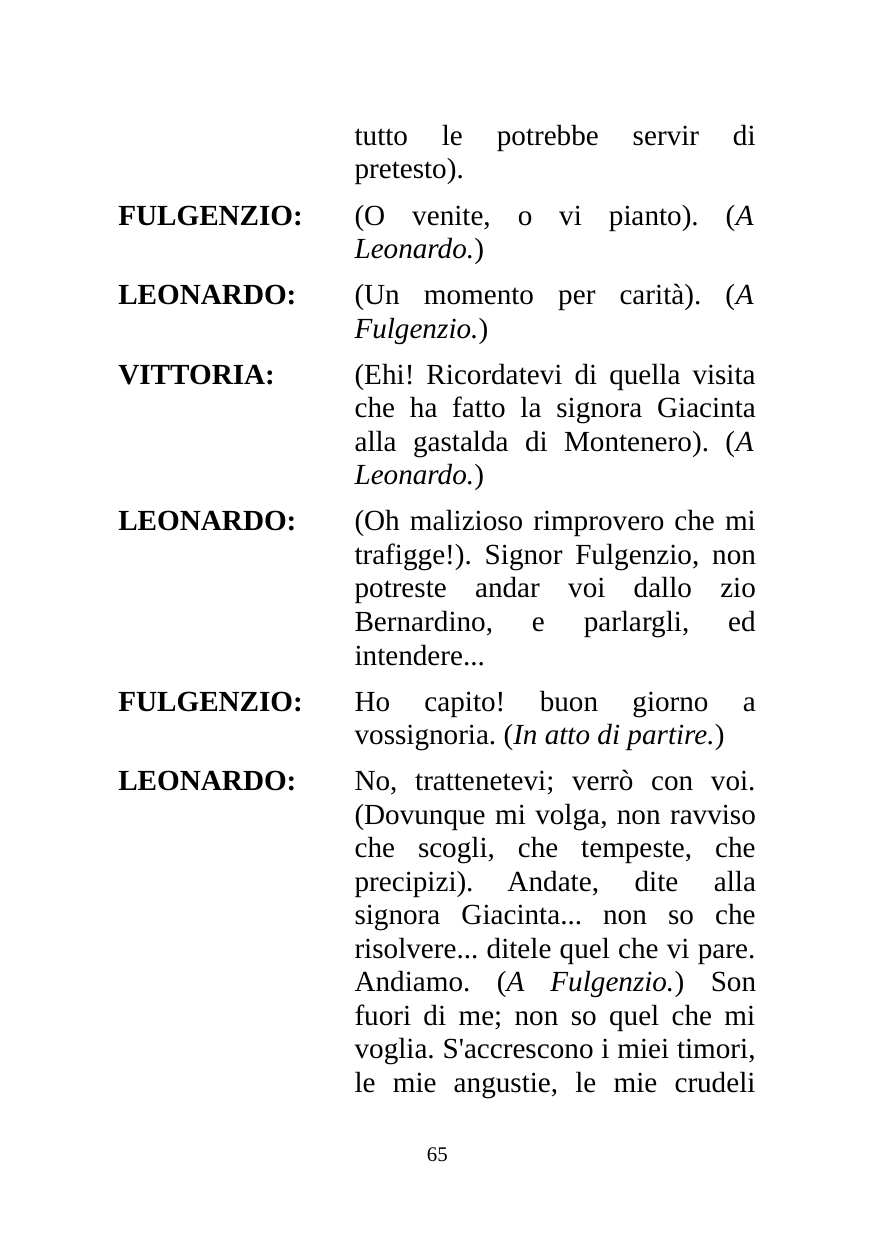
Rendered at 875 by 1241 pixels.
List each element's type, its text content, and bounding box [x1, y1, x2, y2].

text LEONARDO: No, trattenetevi; verrò con voi. (Dovunque mi volga, non ravviso che scogli, che tempeste, che precipizi). Andate, dite alla signora Giacinta... non so che risolvere... ditele quel che vi pare. Andiamo. (A Fulgenzio.) Son fuori di me; non so quel che mi voglia. S'accrescono i miei timori, le mie angustie, le mie crudeli [118, 763, 756, 1099]
text LEONARDO: (Un momento per carità). (A Fulgenzio.) [118, 277, 756, 344]
text LEONARDO: (Oh malizioso rimprovero che mi trafigge!). Signor Fulgenzio, non potreste andar voi dallo zio Bernardino, e parlargli, ed intendere... [118, 503, 756, 671]
text tutto le potrebbe servir di pretesto). [118, 118, 756, 185]
text FULGENZIO: (O venite, o vi pianto). (A Leonardo.) [118, 198, 756, 265]
text VITTORIA: (Ehi! Ricordatevi di quella visita che ha fatto la signora Giacinta alla gastalda di Montenero). (A Leonardo.) [118, 357, 756, 491]
text FULGENZIO: Ho capito! buon giorno a vossignoria. (In atto di partire.) [118, 684, 756, 751]
